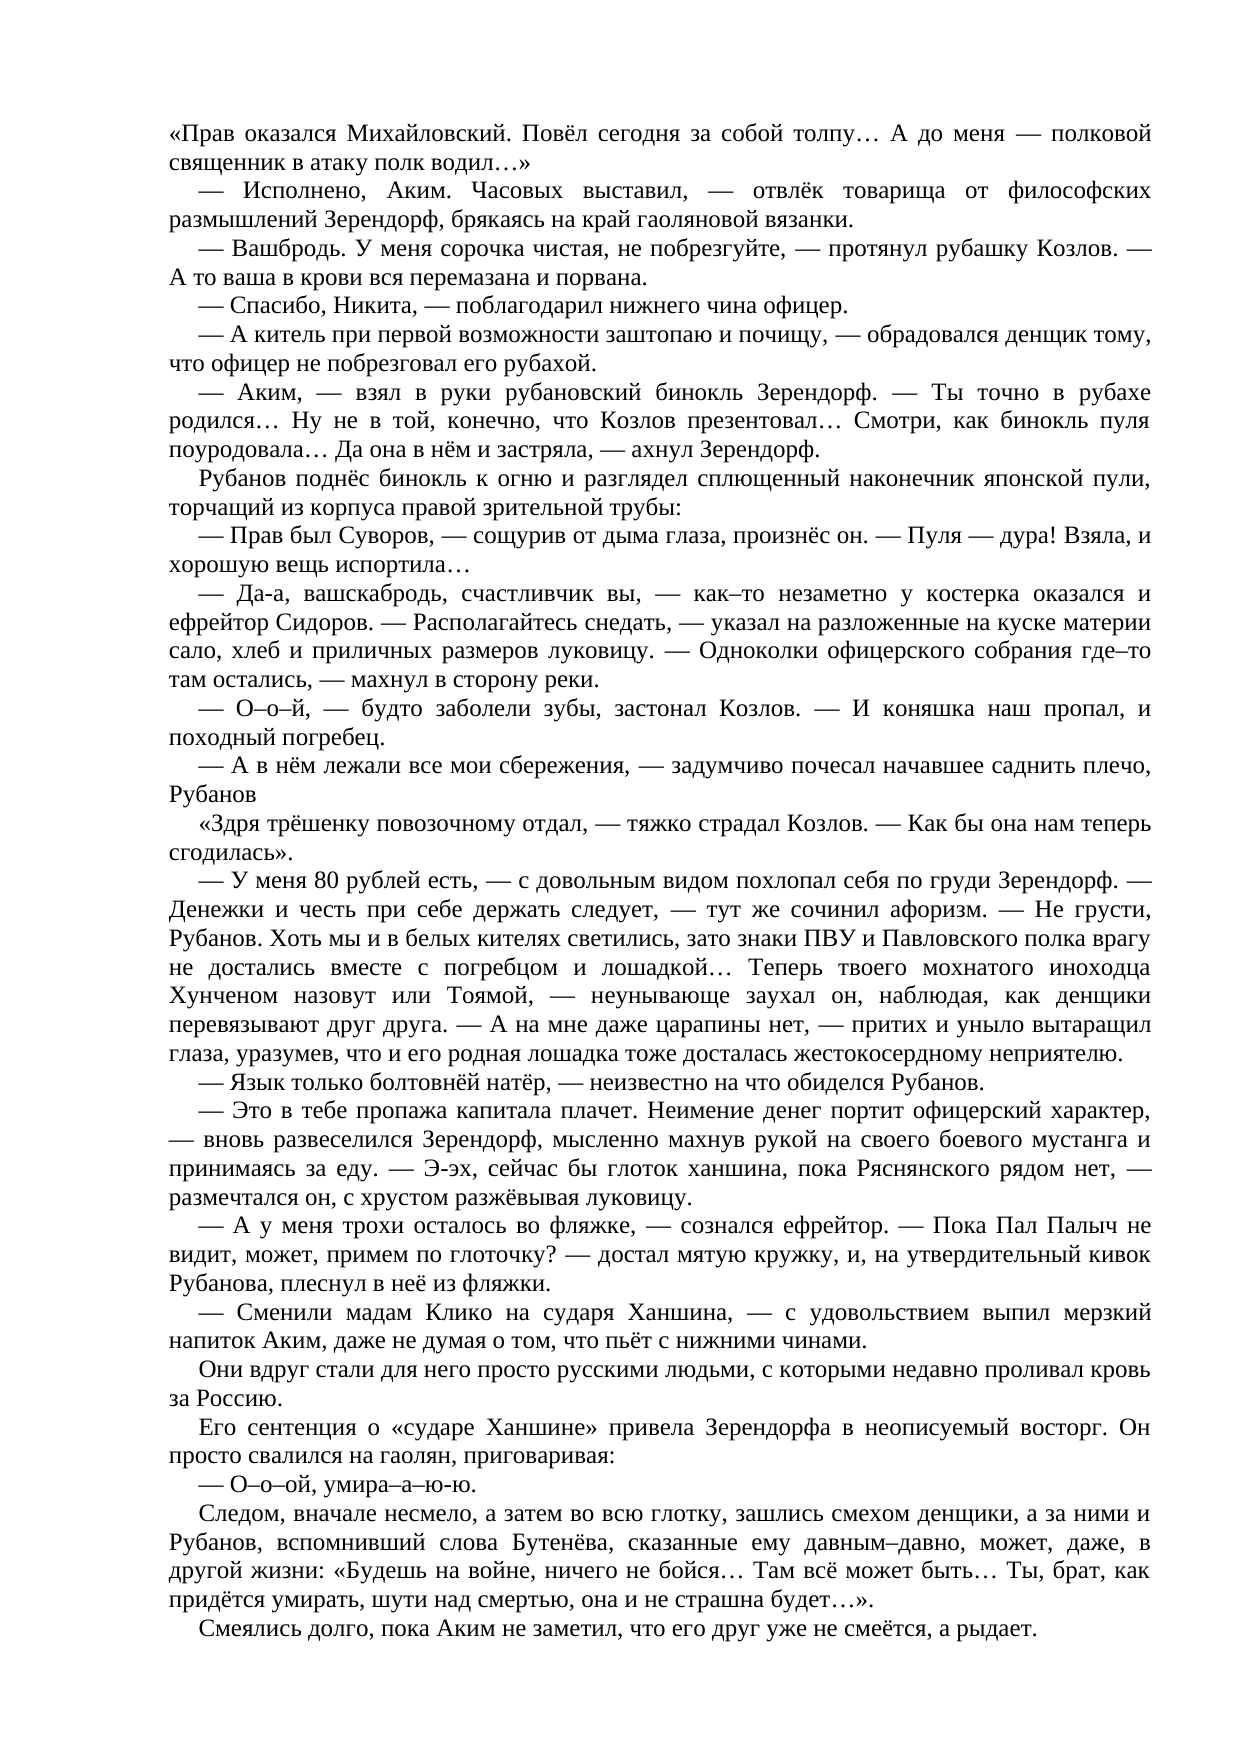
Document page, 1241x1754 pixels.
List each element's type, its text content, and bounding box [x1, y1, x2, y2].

text — Аким, — взял в руки рубановский бинокль Зерендорф. — Ты точно в рубахе родился… Ну не в той, конечно, что Козлов презентовал… Смотри, как бинокль пуля поуродовала… Да она в нём и застряла, — ахнул Зерендорф. [169, 377, 1152, 463]
text — О–о–ой, умира–а–ю-ю. [169, 1469, 1152, 1498]
text Смеялись долго, пока Аким не заметил, что его друг уже не смеётся, а рыдает. [169, 1613, 1152, 1642]
text «Здря трёшенку повозочному отдал, — тяжко страдал Козлов. — Как бы она нам теперь сгодилась». [169, 808, 1152, 866]
text — А в нём лежали все мои сбережения, — задумчиво почесал начавшее саднить плечо, Рубанов [169, 751, 1152, 808]
text — Да-а, вашскабродь, счастливчик вы, — как–то незаметно у костерка оказался и ефрейтор Сидоров. — Располагайтесь снедать, — указал на разложенные на куске материи сало, хлеб и приличных размеров луковицу. — Одноколки офицерского собрания где–то там остались, — махнул в сторону реки. [169, 578, 1152, 693]
text «Прав оказался Михайловский. Повёл сегодня за собой толпу… А до меня — полковой священник в атаку полк водил…» [169, 118, 1152, 176]
text — Язык только болтовнёй натёр, — неизвестно на что обиделся Рубанов. [169, 1067, 1152, 1096]
text Рубанов поднёс бинокль к огню и разглядел сплющенный наконечник японской пули, торчащий из корпуса правой зрительной трубы: [169, 463, 1152, 521]
text Они вдруг стали для него просто русскими людьми, с которыми недавно проливал кровь за Россию. [169, 1354, 1152, 1412]
text — Это в тебе пропажа капитала плачет. Неимение денег портит офицерский характер, — вновь развеселился Зерендорф, мысленно махнув рукой на своего боевого мустанга и принимаясь за еду. — Э-эх, сейчас бы глоток ханшина, пока Ряснянского рядом нет, — размечтался он, с хрустом разжёвывая луковицу. [169, 1096, 1152, 1211]
text — Прав был Суворов, — сощурив от дыма глаза, произнёс он. — Пуля — дура! Взяла, и хорошую вещь испортила… [169, 521, 1152, 578]
text Его сентенция о «сударе Ханшине» привела Зерендорфа в неописуемый восторг. Он просто свалился на гаолян, приговаривая: [169, 1412, 1152, 1469]
text — Исполнено, Аким. Часовых выставил, — отвлёк товарища от философских размышлений Зерендорф, брякаясь на край гаоляновой вязанки. [169, 176, 1152, 233]
text — Вашбродь. У меня сорочка чистая, не побрезгуйте, — протянул рубашку Козлов. — А то ваша в крови вся перемазана и порвана. [169, 233, 1152, 291]
text — У меня 80 рублей есть, — с довольным видом похлопал себя по груди Зерендорф. — Денежки и честь при себе держать следует, — тут же сочинил афоризм. — Не грусти, Рубанов. Хоть мы и в белых кителях светились, зато знаки ПВУ и Павловского полка врагу не достались вместе с погребцом и лошадкой… Теперь твоего мохнатого иноходца Хунченом назовут или Тоямой, — неунывающе заухал он, наблюдая, как денщики перевязывают друг друга. — А на мне даже царапины нет, — притих и уныло вытаращил глаза, уразумев, что и его родная лошадка тоже досталась жестокосердному неприятелю. [169, 866, 1152, 1067]
text — О–о–й, — будто заболели зубы, застонал Козлов. — И коняшка наш пропал, и походный погребец. [169, 693, 1152, 751]
text Следом, вначале несмело, а затем во всю глотку, зашлись смехом денщики, а за ними и Рубанов, вспомнивший слова Бутенёва, сказанные ему давным–давно, может, даже, в другой жизни: «Будешь на войне, ничего не бойся… Там всё может быть… Ты, брат, как придётся умирать, шути над смертью, она и не страшна будет…». [169, 1498, 1152, 1613]
text — А китель при первой возможности заштопаю и почищу, — обрадовался денщик тому, что офицер не побрезговал его рубахой. [169, 319, 1152, 377]
text — Сменили мадам Клико на сударя Ханшина, — с удовольствием выпил мерзкий напиток Аким, даже не думая о том, что пьёт с нижними чинами. [169, 1297, 1152, 1354]
text — Спасибо, Никита, — поблагодарил нижнего чина офицер. [169, 291, 1152, 319]
text — А у меня трохи осталось во фляжке, — сознался ефрейтор. — Пока Пал Палыч не видит, может, примем по глоточку? — достал мятую кружку, и, на утвердительный кивок Рубанова, плеснул в неё из фляжки. [169, 1211, 1152, 1297]
